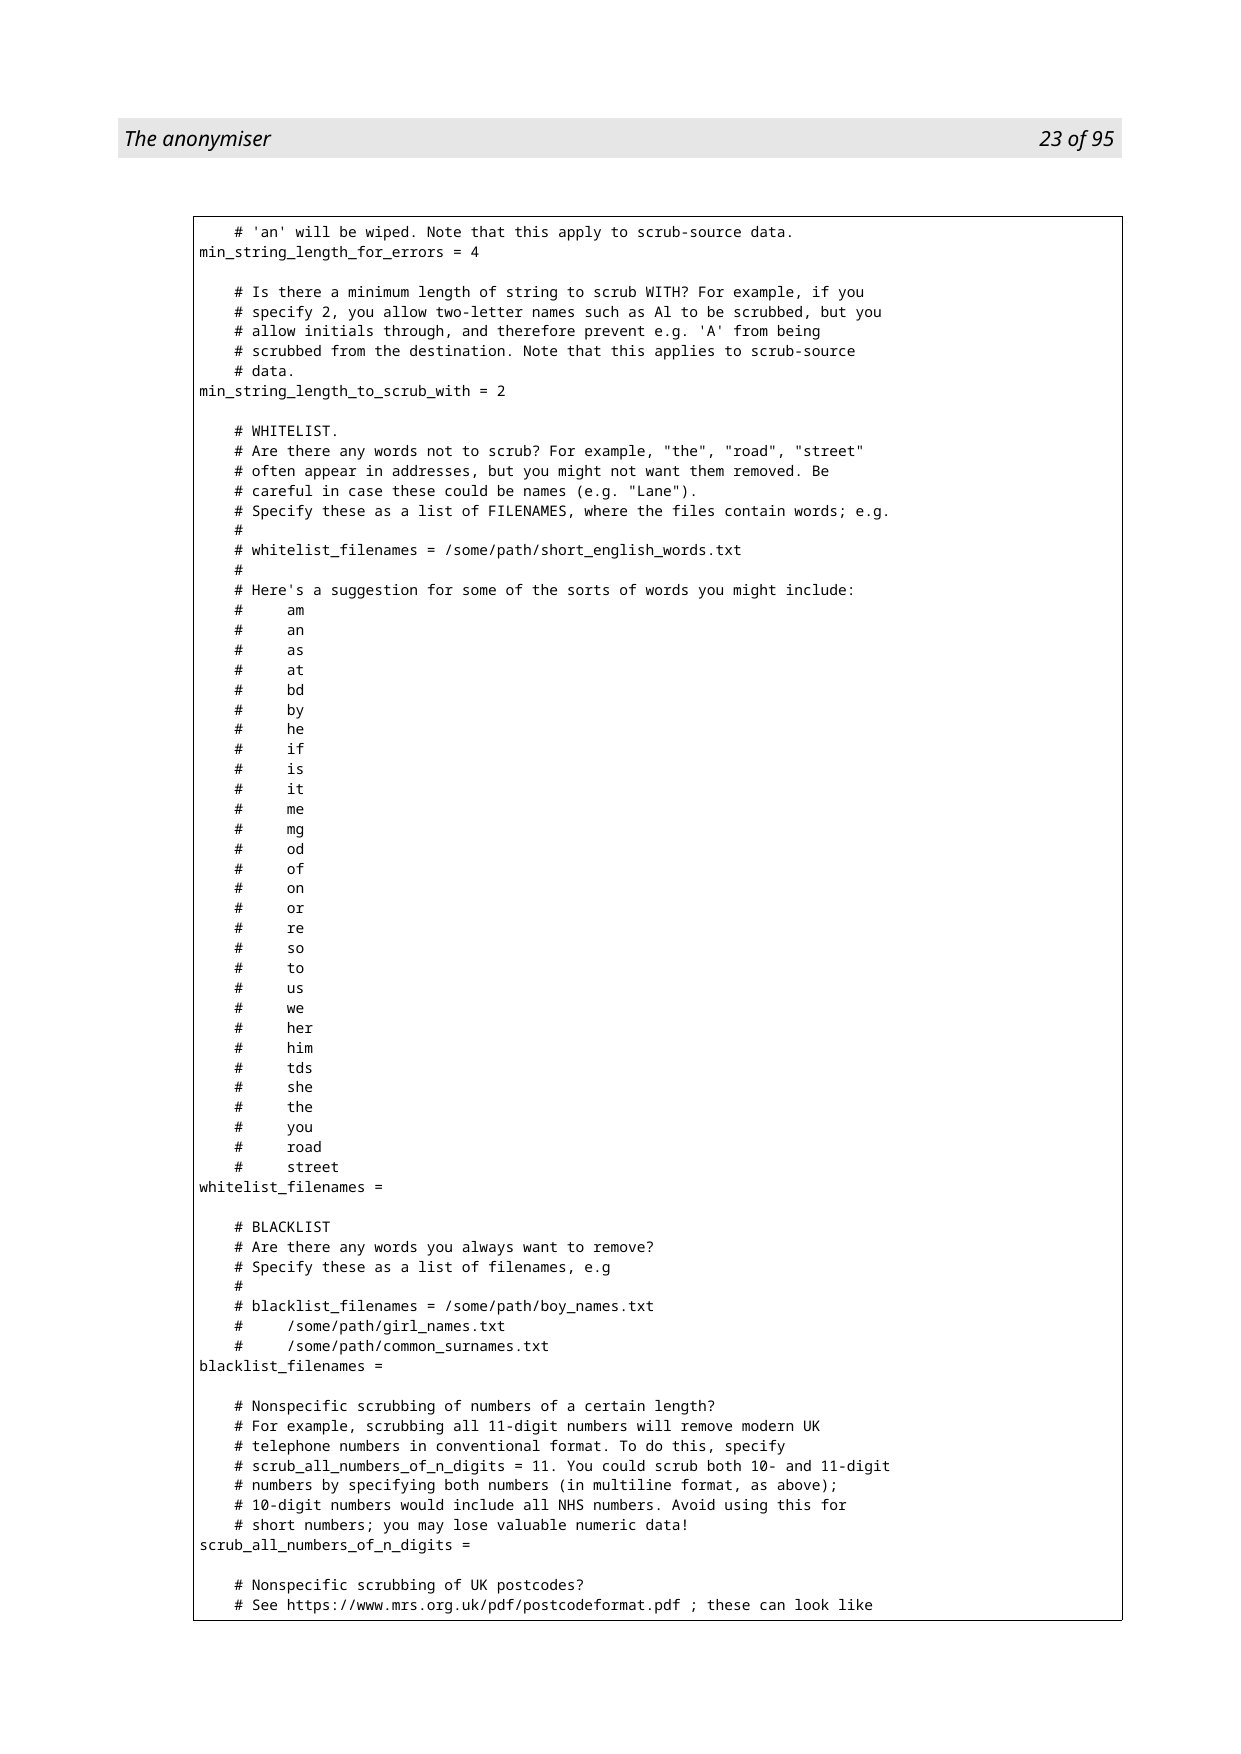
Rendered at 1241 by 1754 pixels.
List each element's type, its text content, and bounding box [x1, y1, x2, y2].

table_header # 'an' will be wiped. Note that this apply to scrub-source data. min_string_length_for_errors = 4 # Is there a minimum length of string to scrub WITH? For example, if you # specify 2, you allow two-letter names such as Al to be scrubbed, but you # allow initials through, and therefore prevent e.g. 'A' from being # scrubbed from the destination. Note that this applies to scrub-source # data. min_string_length_to_scrub_with = 2 # WHITELIST. # Are there any words not to scrub? For example, "the", "road", "street" # often appear in addresses, but you might not want them removed. Be # careful in case these could be names (e.g. "Lane"). # Specify these as a list of FILENAMES, where the files contain words; e.g. # # whitelist_filenames = /some/path/short_english_words.txt # # Here's a suggestion for some of the sorts of words you might include: # am # an # as # at # bd # by # he # if # is # it # me # mg # od # of # on # or # re # so # to # us # we # her # him # tds # she # the # you # road # street whitelist_filenames = # BLACKLIST # Are there any words you always want to remove? # Specify these as a list of filenames, e.g # # blacklist_filenames = /some/path/boy_names.txt # /some/path/girl_names.txt # /some/path/common_surnames.txt blacklist_filenames = # Nonspecific scrubbing of numbers of a certain length? # For example, scrubbing all 11-digit numbers will remove modern UK # telephone numbers in conventional format. To do this, specify # scrub_all_numbers_of_n_digits = 11. You could scrub both 10- and 11-digit # numbers by specifying both numbers (in multiline format, as above); # 10-digit numbers would include all NHS numbers. Avoid using this for # short numbers; you may lose valuable numeric data! scrub_all_numbers_of_n_digits = # Nonspecific scrubbing of UK postcodes? # See https://www.mrs.org.uk/pdf/postcodeformat.pdf ; these can look like [194, 217, 1122, 1620]
